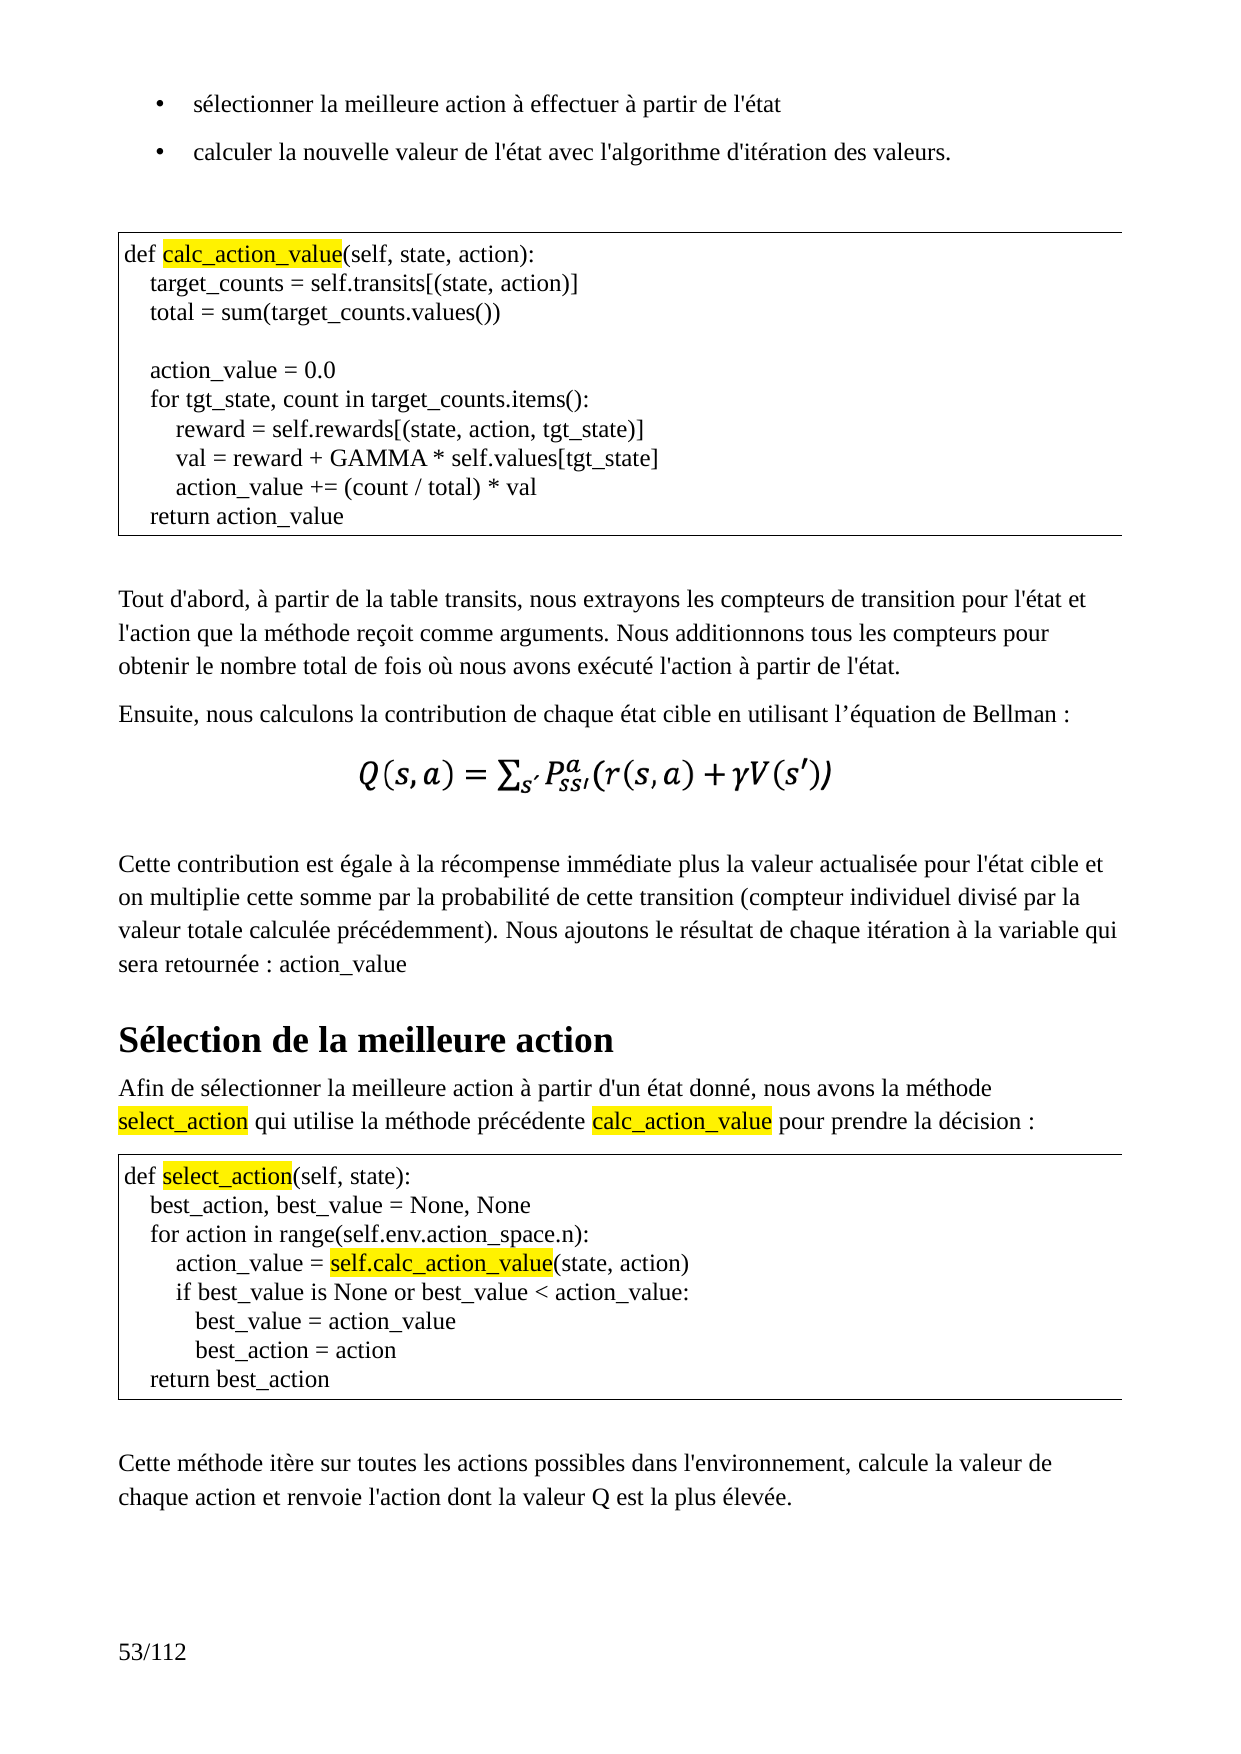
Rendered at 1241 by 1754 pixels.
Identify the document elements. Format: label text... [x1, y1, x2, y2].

text Afin de sélectionner la meilleure action à partir d'un état donné, nous avons la méthode select_action qui utilise la méthode précédente calc_action_value pour prendre la décision : [118, 1073, 1122, 1135]
text Cette méthode itère sur toutes les actions possibles dans l'environnement, calcule la valeur de chaque action et renvoie l'action dont la valeur Q est la plus élevée. [118, 1448, 1122, 1511]
picture [118, 746, 1123, 797]
text Cette contribution est égale à la récompense immédiate plus la valeur actualisée pour l'état cible et on multiplie cette somme par la probabilité de cette transition (compteur individuel divisé par la valeur totale calculée précédemment). Nous ajoutons le résultat de chaque itération à la variable qui sera retournée : action_value [118, 849, 1122, 978]
list sélectionner la meilleure action à effectuer à partir de l'état [156, 88, 1122, 118]
list calculer la nouvelle valeur de l'état avec l'algorithme d'itération des valeurs. [156, 136, 1122, 166]
table_header def calc_action_value(self, state, action): target_counts = self.transits[(state, action)] total = sum(target_counts.values()) action_value = 0.0 for tgt_state, count in target_counts.items(): reward = self.rewards[(state, action, tgt_state)] val = reward + GAMMA * self.values[tgt_state] action_value += (count / total) * val return action_value [119, 233, 1122, 535]
table_header def select_action(self, state): best_action, best_value = None, None for action in range(self.env.action_space.n): action_value = self.calc_action_value(state, action) if best_value is None or best_value < action_value: best_value = action_value best_action = action return best_action [119, 1155, 1122, 1399]
text Tout d'abord, à partir de la table transits, nous extrayons les compteurs de transition pour l'état et l'action que la méthode reçoit comme arguments. Nous additionnons tous les compteurs pour obtenir le nombre total de fois où nous avons exécuté l'action à partir de l'état. [118, 584, 1122, 680]
subtitle Sélection de la meilleure action [118, 1017, 1122, 1060]
text Ensuite, nous calculons la contribution de chaque état cible en utilisant l’équation de Bellman : [118, 699, 1122, 728]
